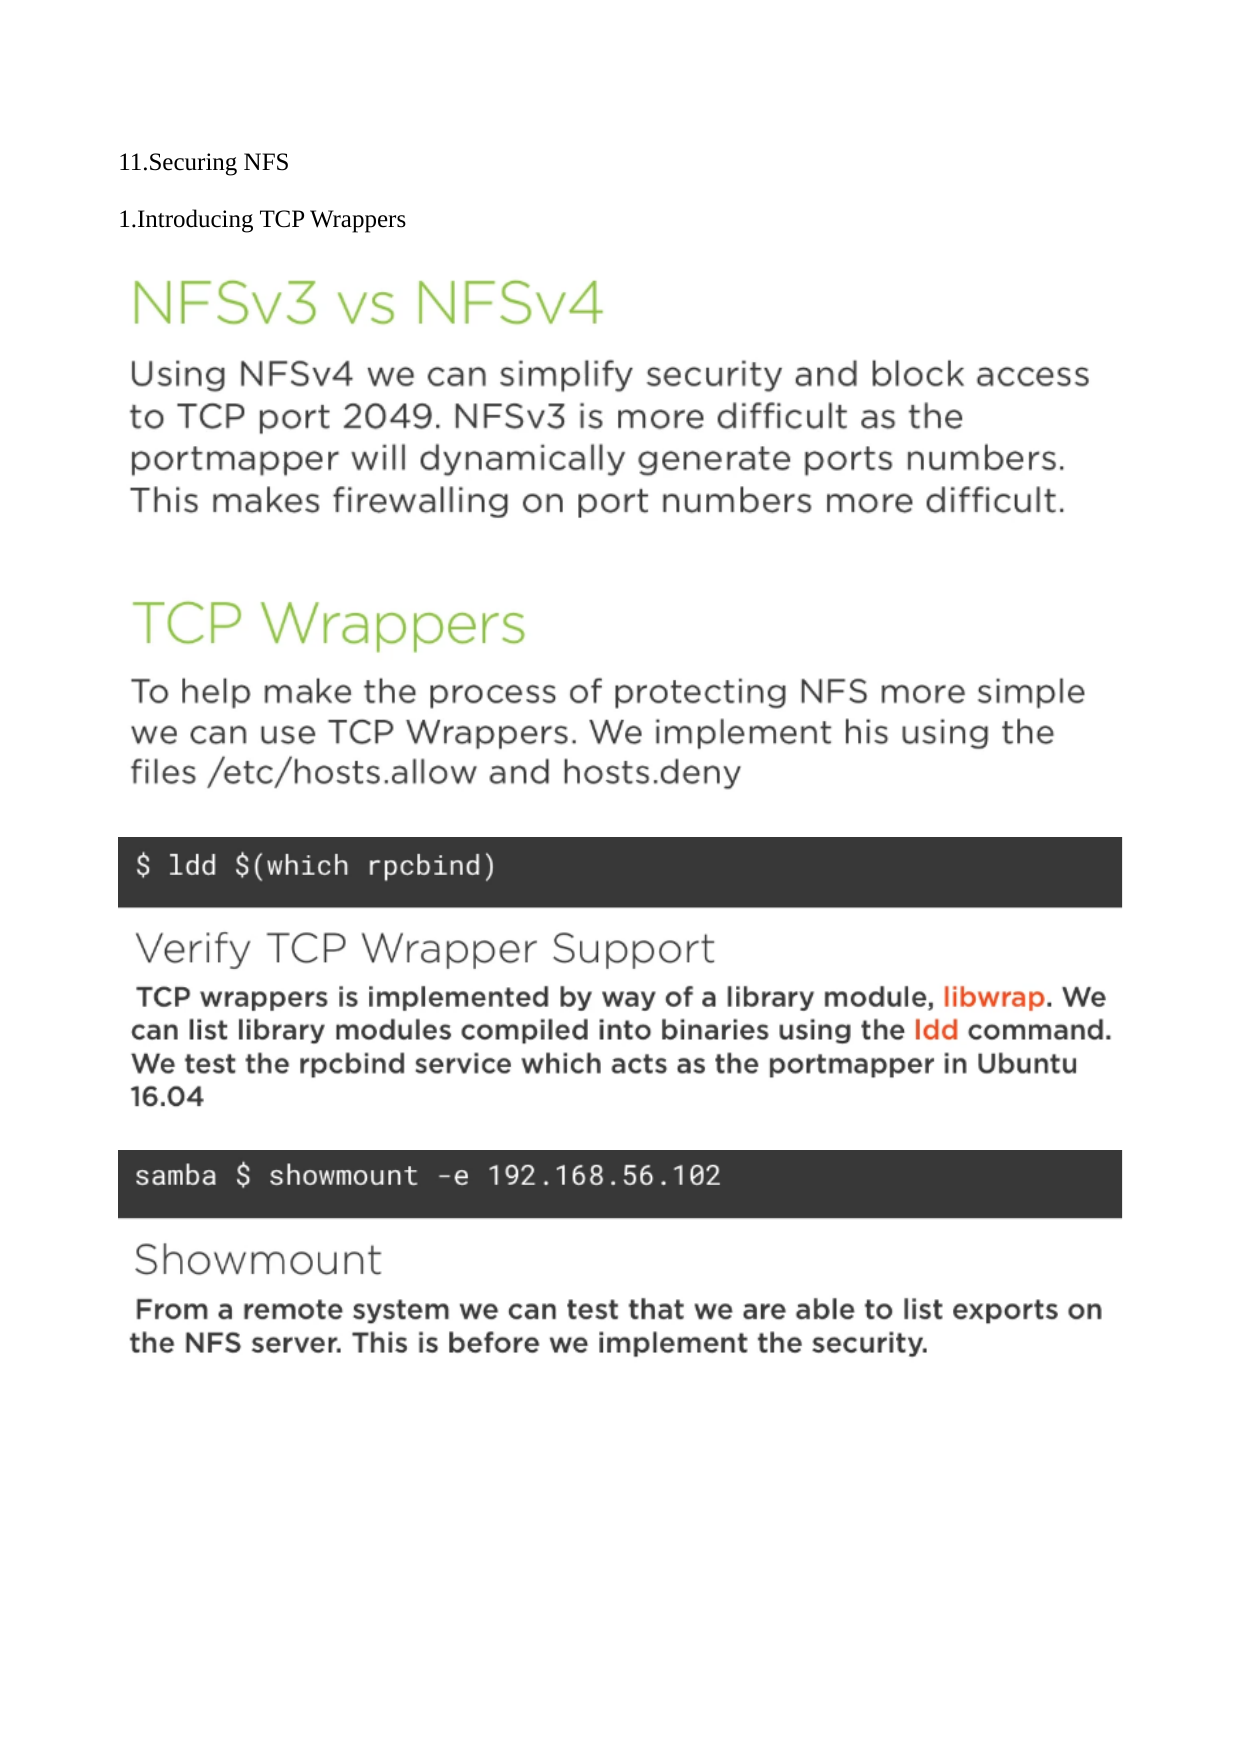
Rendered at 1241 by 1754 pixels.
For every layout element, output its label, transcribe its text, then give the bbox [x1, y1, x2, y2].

text 1.Introducing TCP Wrappers [118, 204, 1122, 233]
picture [118, 583, 1123, 809]
picture [118, 837, 1123, 1122]
text 11.Securing NFS [118, 147, 1122, 176]
picture [118, 261, 1123, 555]
picture [118, 1150, 1123, 1382]
